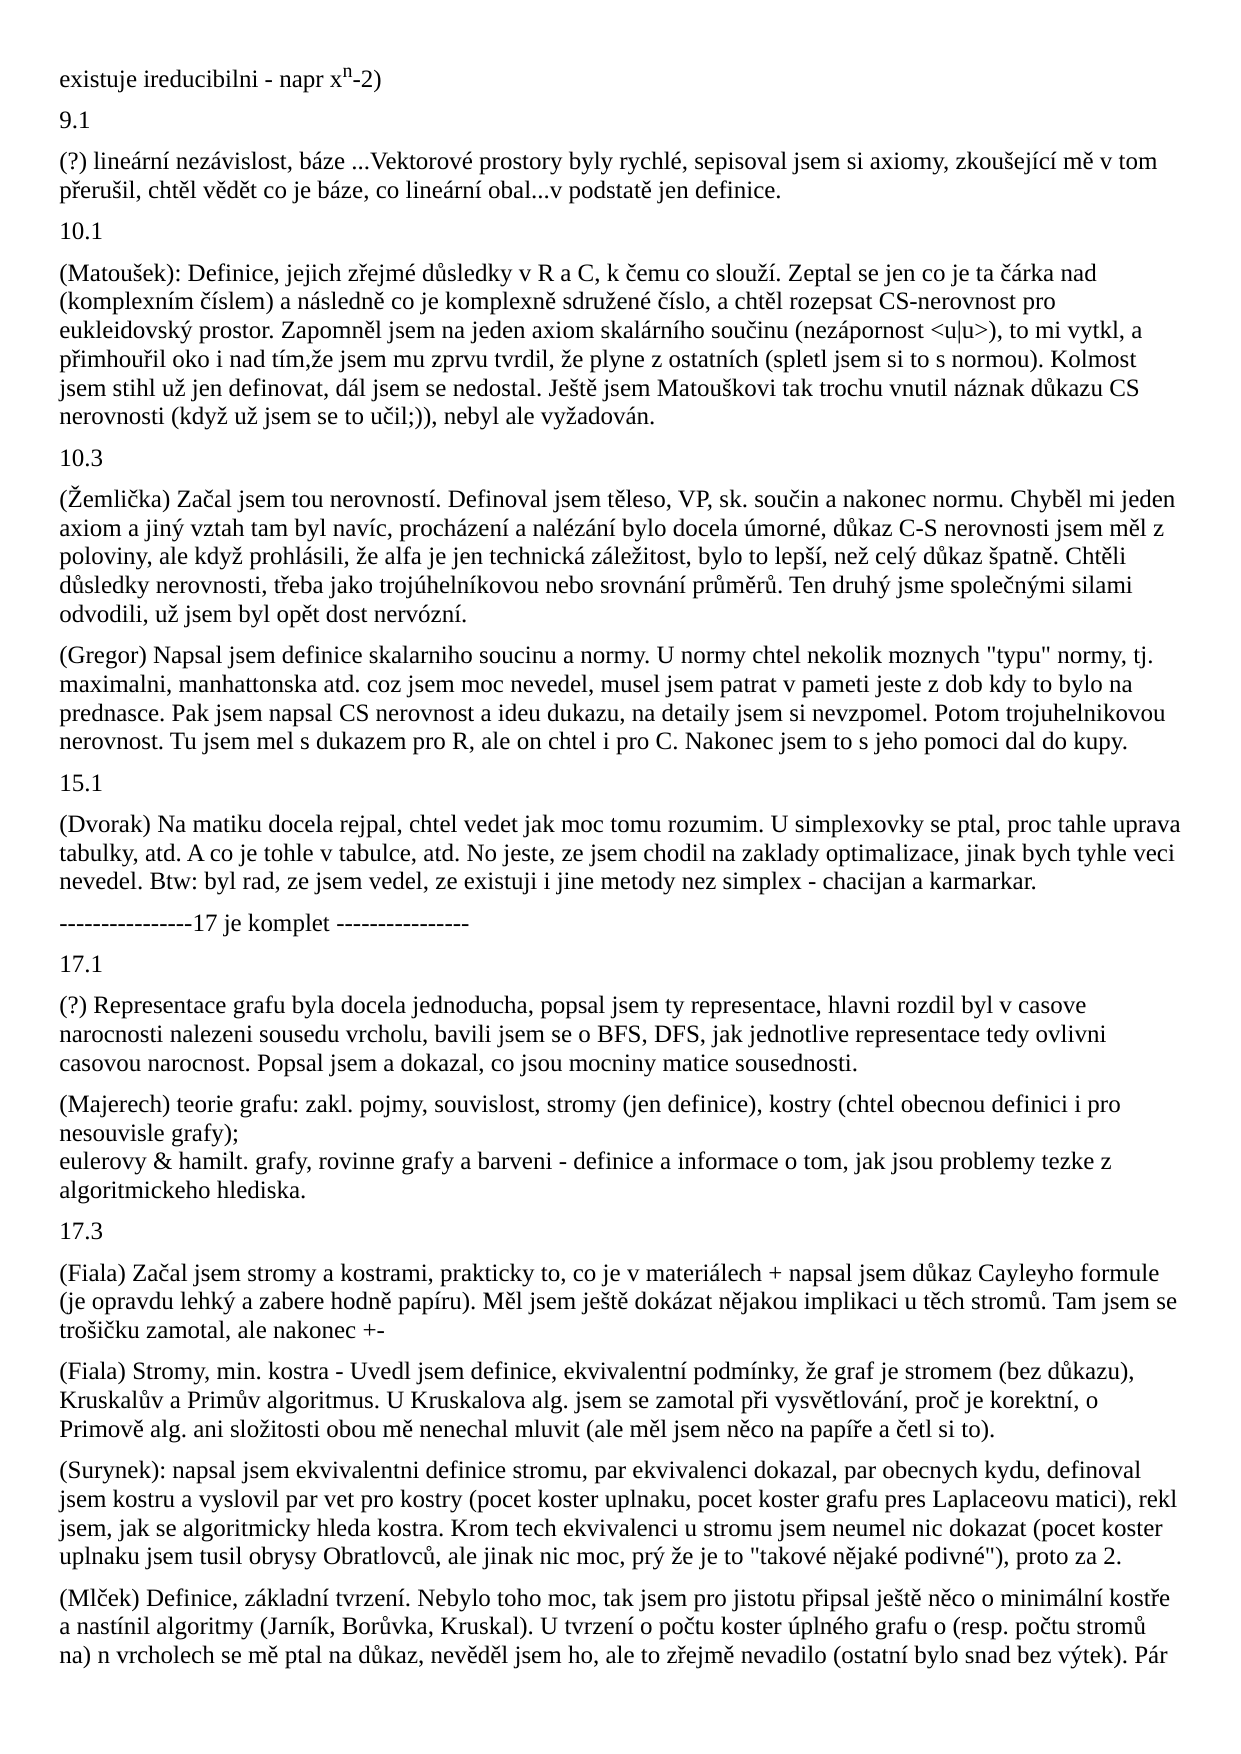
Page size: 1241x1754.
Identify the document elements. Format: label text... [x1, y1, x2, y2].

text (?) lineární nezávislost, báze ...Vektorové prostory byly rychlé, sepisoval jsem si axiomy, zkoušející mě v tom přerušil, chtěl vědět co je báze, co lineární obal...v podstatě jen definice. [59, 146, 1181, 204]
text (?) Representace grafu byla docela jednoducha, popsal jsem ty representace, hlavni rozdil byl v casove narocnosti nalezeni sousedu vrcholu, bavili jsem se o BFS, DFS, jak jednotlive representace tedy ovlivni casovou narocnost. Popsal jsem a dokazal, co jsou mocniny matice sousednosti. [59, 990, 1181, 1076]
text ----------------17 je komplet ---------------- [59, 908, 1181, 936]
text (Mlček) Definice, základní tvrzení. Nebylo toho moc, tak jsem pro jistotu připsal ještě něco o minimální kostře a nastínil algoritmy (Jarník, Borůvka, Kruskal). U tvrzení o počtu koster úplného grafu o (resp. počtu stromů na) n vrcholech se mě ptal na důkaz, nevěděl jsem ho, ale to zřejmě nevadilo (ostatní bylo snad bez výtek). Pár [59, 1583, 1181, 1669]
text 10.3 [59, 443, 1181, 471]
text (Žemlička) Začal jsem tou nerovností. Definoval jsem těleso, VP, sk. součin a nakonec normu. Chyběl mi jeden axiom a jiný vztah tam byl navíc, procházení a nalézání bylo docela úmorné, důkaz C-S nerovnosti jsem měl z poloviny, ale když prohlásili, že alfa je jen technická záležitost, bylo to lepší, než celý důkaz špatně. Chtěli důsledky nerovnosti, třeba jako trojúhelníkovou nebo srovnání průměrů. Ten druhý jsme společnými silami odvodili, už jsem byl opět dost nervózní. [59, 484, 1181, 628]
text 15.1 [59, 768, 1181, 796]
text 17.3 [59, 1216, 1181, 1245]
text (Majerech) teorie grafu: zakl. pojmy, souvislost, stromy (jen definice), kostry (chtel obecnou definici i pro nesouvisle grafy); eulerovy & hamilt. grafy, rovinne grafy a barveni - definice a informace o tom, jak jsou problemy tezke z algoritmickeho hlediska. [59, 1089, 1181, 1204]
text (Gregor) Napsal jsem definice skalarniho soucinu a normy. U normy chtel nekolik moznych "typu" normy, tj. maximalni, manhattonska atd. coz jsem moc nevedel, musel jsem patrat v pameti jeste z dob kdy to bylo na prednasce. Pak jsem napsal CS nerovnost a ideu dukazu, na detaily jsem si nevzpomel. Potom trojuhelnikovou nerovnost. Tu jsem mel s dukazem pro R, ale on chtel i pro C. Nakonec jsem to s jeho pomoci dal do kupy. [59, 640, 1181, 755]
text 9.1 [59, 105, 1181, 134]
text 10.1 [59, 216, 1181, 245]
text (Matoušek): Definice, jejich zřejmé důsledky v R a C, k čemu co slouží. Zeptal se jen co je ta čárka nad (komplexním číslem) a následně co je komplexně sdružené číslo, a chtěl rozepsat CS-nerovnost pro eukleidovský prostor. Zapomněl jsem na jeden axiom skalárního součinu (nezápornost <u|u>), to mi vytkl, a přimhouřil oko i nad tím,že jsem mu zprvu tvrdil, že plyne z ostatních (spletl jsem si to s normou). Kolmost jsem stihl už jen definovat, dál jsem se nedostal. Ještě jsem Matouškovi tak trochu vnutil náznak důkazu CS nerovnosti (když už jsem se to učil;)), nebyl ale vyžadován. [59, 258, 1181, 430]
text existuje ireducibilni - napr xn-2) [59, 59, 1181, 93]
text (Fiala) Stromy, min. kostra - Uvedl jsem definice, ekvivalentní podmínky, že graf je stromem (bez důkazu), Kruskalův a Primův algoritmus. U Kruskalova alg. jsem se zamotal při vysvětlování, proč je korektní, o Primově alg. ani složitosti obou mě nenechal mluvit (ale měl jsem něco na papíře a četl si to). [59, 1356, 1181, 1443]
text 17.1 [59, 949, 1181, 978]
text (Dvorak) Na matiku docela rejpal, chtel vedet jak moc tomu rozumim. U simplexovky se ptal, proc tahle uprava tabulky, atd. A co je tohle v tabulce, atd. No jeste, ze jsem chodil na zaklady optimalizace, jinak bych tyhle veci nevedel. Btw: byl rad, ze jsem vedel, ze existuji i jine metody nez simplex - chacijan a karmarkar. [59, 809, 1181, 895]
text (Surynek): napsal jsem ekvivalentni definice stromu, par ekvivalenci dokazal, par obecnych kydu, definoval jsem kostru a vyslovil par vet pro kostry (pocet koster uplnaku, pocet koster grafu pres Laplaceovu matici), rekl jsem, jak se algoritmicky hleda kostra. Krom tech ekvivalenci u stromu jsem neumel nic dokazat (pocet koster uplnaku jsem tusil obrysy Obratlovců, ale jinak nic moc, prý že je to "takové nějaké podivné"), proto za 2. [59, 1455, 1181, 1570]
text (Fiala) Začal jsem stromy a kostrami, prakticky to, co je v materiálech + napsal jsem důkaz Cayleyho formule (je opravdu lehký a zabere hodně papíru). Měl jsem ještě dokázat nějakou implikaci u těch stromů. Tam jsem se trošičku zamotal, ale nakonec +- [59, 1258, 1181, 1344]
